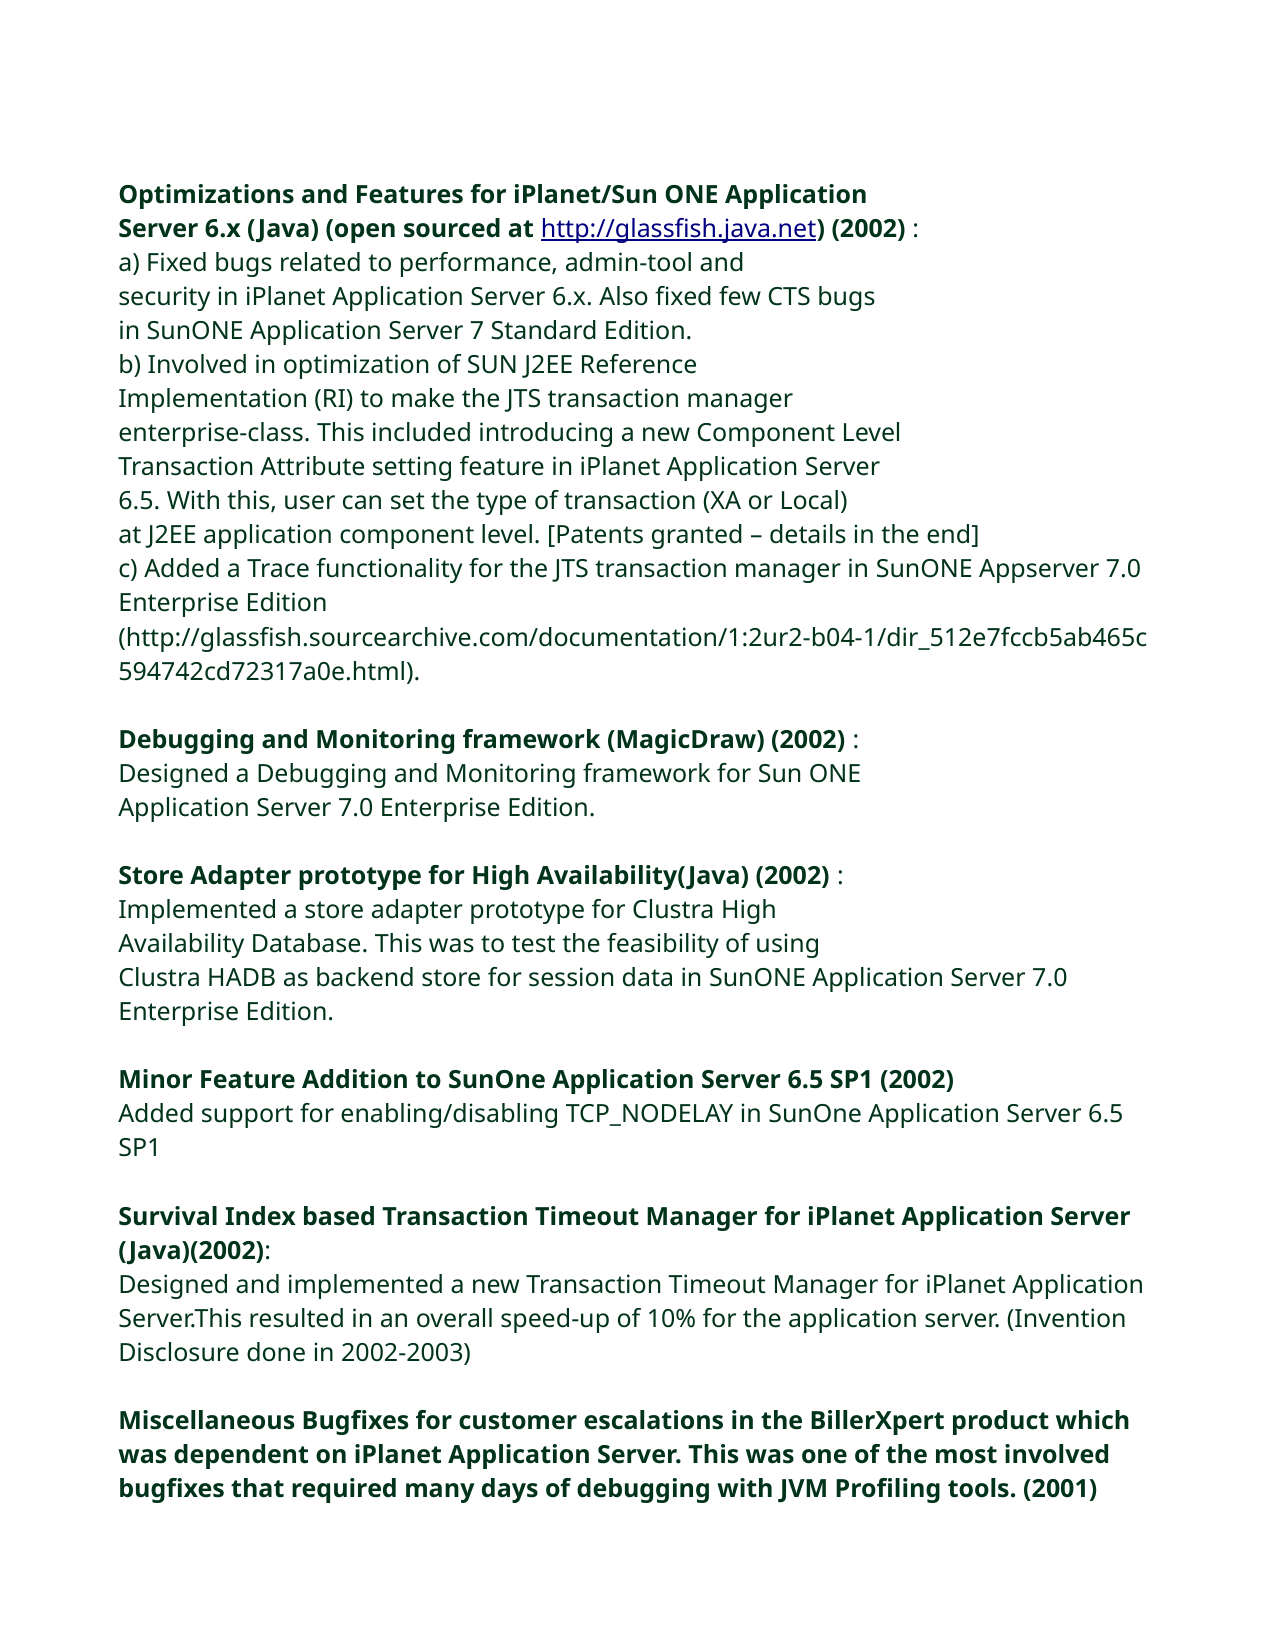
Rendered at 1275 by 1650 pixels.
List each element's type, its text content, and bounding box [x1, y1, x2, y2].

text enterprise-class. This included introducing a new Component Level [118, 415, 1157, 449]
text Debugging and Monitoring framework (MagicDraw) (2002) : [118, 721, 1157, 755]
text Designed a Debugging and Monitoring framework for Sun ONE [118, 755, 1157, 789]
text in SunONE Application Server 7 Standard Edition. [118, 313, 1157, 347]
text Minor Feature Addition to SunOne Application Server 6.5 SP1 (2002) [118, 1062, 1157, 1096]
text a) Fixed bugs related to performance, admin-tool and [118, 244, 1157, 278]
text Miscellaneous Bugfixes for customer escalations in the BillerXpert product which was dependent on iPlanet Application Server. This was one of the most involved bugfixes that required many days of debugging with JVM Profiling tools. (2001) [118, 1403, 1157, 1505]
text Optimizations and Features for iPlanet/Sun ONE Application [118, 176, 1157, 210]
text Survival Index based Transaction Timeout Manager for iPlanet Application Server (Java)(2002): [118, 1198, 1157, 1266]
text Clustra HADB as backend store for session data in SunONE Application Server 7.0 Enterprise Edition. [118, 960, 1157, 1028]
text Implementation (RI) to make the JTS transaction manager [118, 381, 1157, 415]
text security in iPlanet Application Server 6.x. Also fixed few CTS bugs [118, 278, 1157, 313]
text b) Involved in optimization of SUN J2EE Reference [118, 347, 1157, 381]
text Enterprise Edition (http://glassfish.sourcearchive.com/documentation/1:2ur2-b04-1/dir_512e7fccb5ab465c594742cd72317a0e.html). [118, 585, 1157, 687]
text Transaction Attribute setting feature in iPlanet Application Server [118, 449, 1157, 483]
text at J2EE application component level. [Patents granted – details in the end] [118, 517, 1157, 551]
text Added support for enabling/disabling TCP_NODELAY in SunOne Application Server 6.5 SP1 [118, 1096, 1157, 1164]
text Implemented a store adapter prototype for Clustra High [118, 892, 1157, 926]
text 6.5. With this, user can set the type of transaction (XA or Local) [118, 483, 1157, 517]
text Server 6.x (Java) (open sourced at http://glassfish.java.net) (2002) : [118, 210, 1157, 244]
text c) Added a Trace functionality for the JTS transaction manager in SunONE Appserver 7.0 [118, 551, 1157, 585]
text Availability Database. This was to test the feasibility of using [118, 926, 1157, 960]
text Designed and implemented a new Transaction Timeout Manager for iPlanet Application Server.This resulted in an overall speed-up of 10% for the application server. (Invention Disclosure done in 2002-2003) [118, 1266, 1157, 1368]
text Application Server 7.0 Enterprise Edition. [118, 789, 1157, 823]
text Store Adapter prototype for High Availability(Java) (2002) : [118, 858, 1157, 892]
